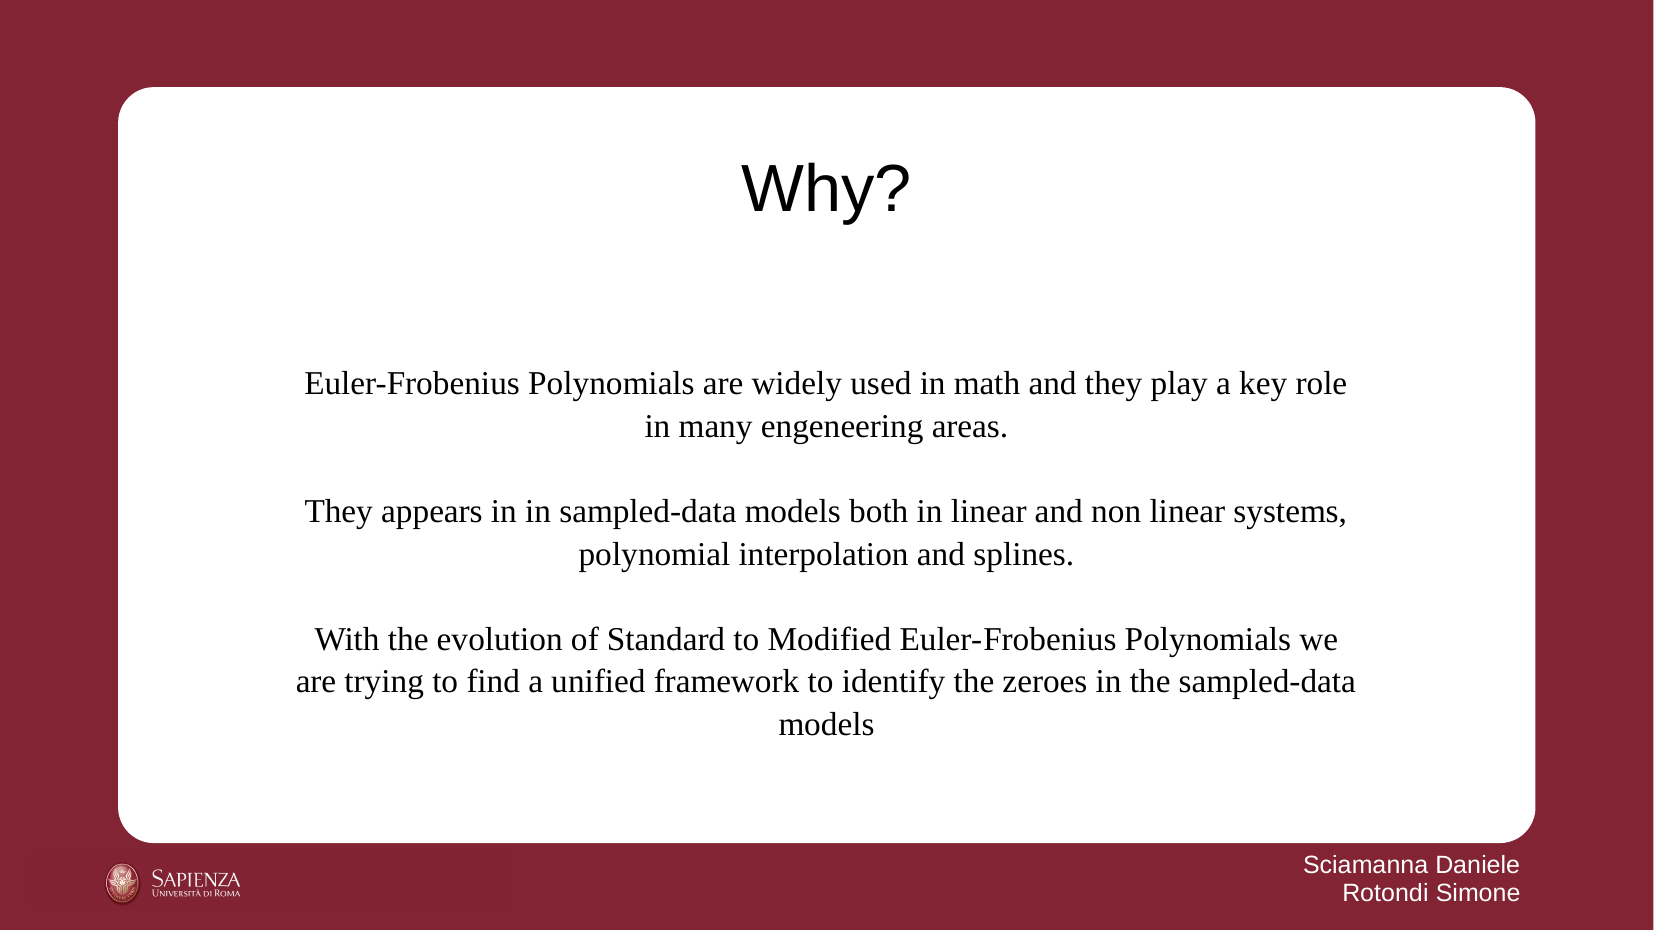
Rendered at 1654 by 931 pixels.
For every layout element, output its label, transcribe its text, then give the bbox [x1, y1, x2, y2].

text_box [118, 87, 1536, 844]
text_box Sciamanna Daniele Rotondi Simone [933, 843, 1536, 914]
subtitle Euler-Frobenius Polynomials are widely used in math and they play a key role in many engeneering areas. They appears in in sampled-data models both in linear and non linear systems, polynomial interpolation and splines. With the evolution of Standard to Modified Euler-Frobenius Polynomials we are trying to find a unified framework to identify the zeroes in the sampled-data models [292, 287, 1362, 815]
picture [29, 850, 508, 910]
title Why? [162, 110, 1492, 266]
